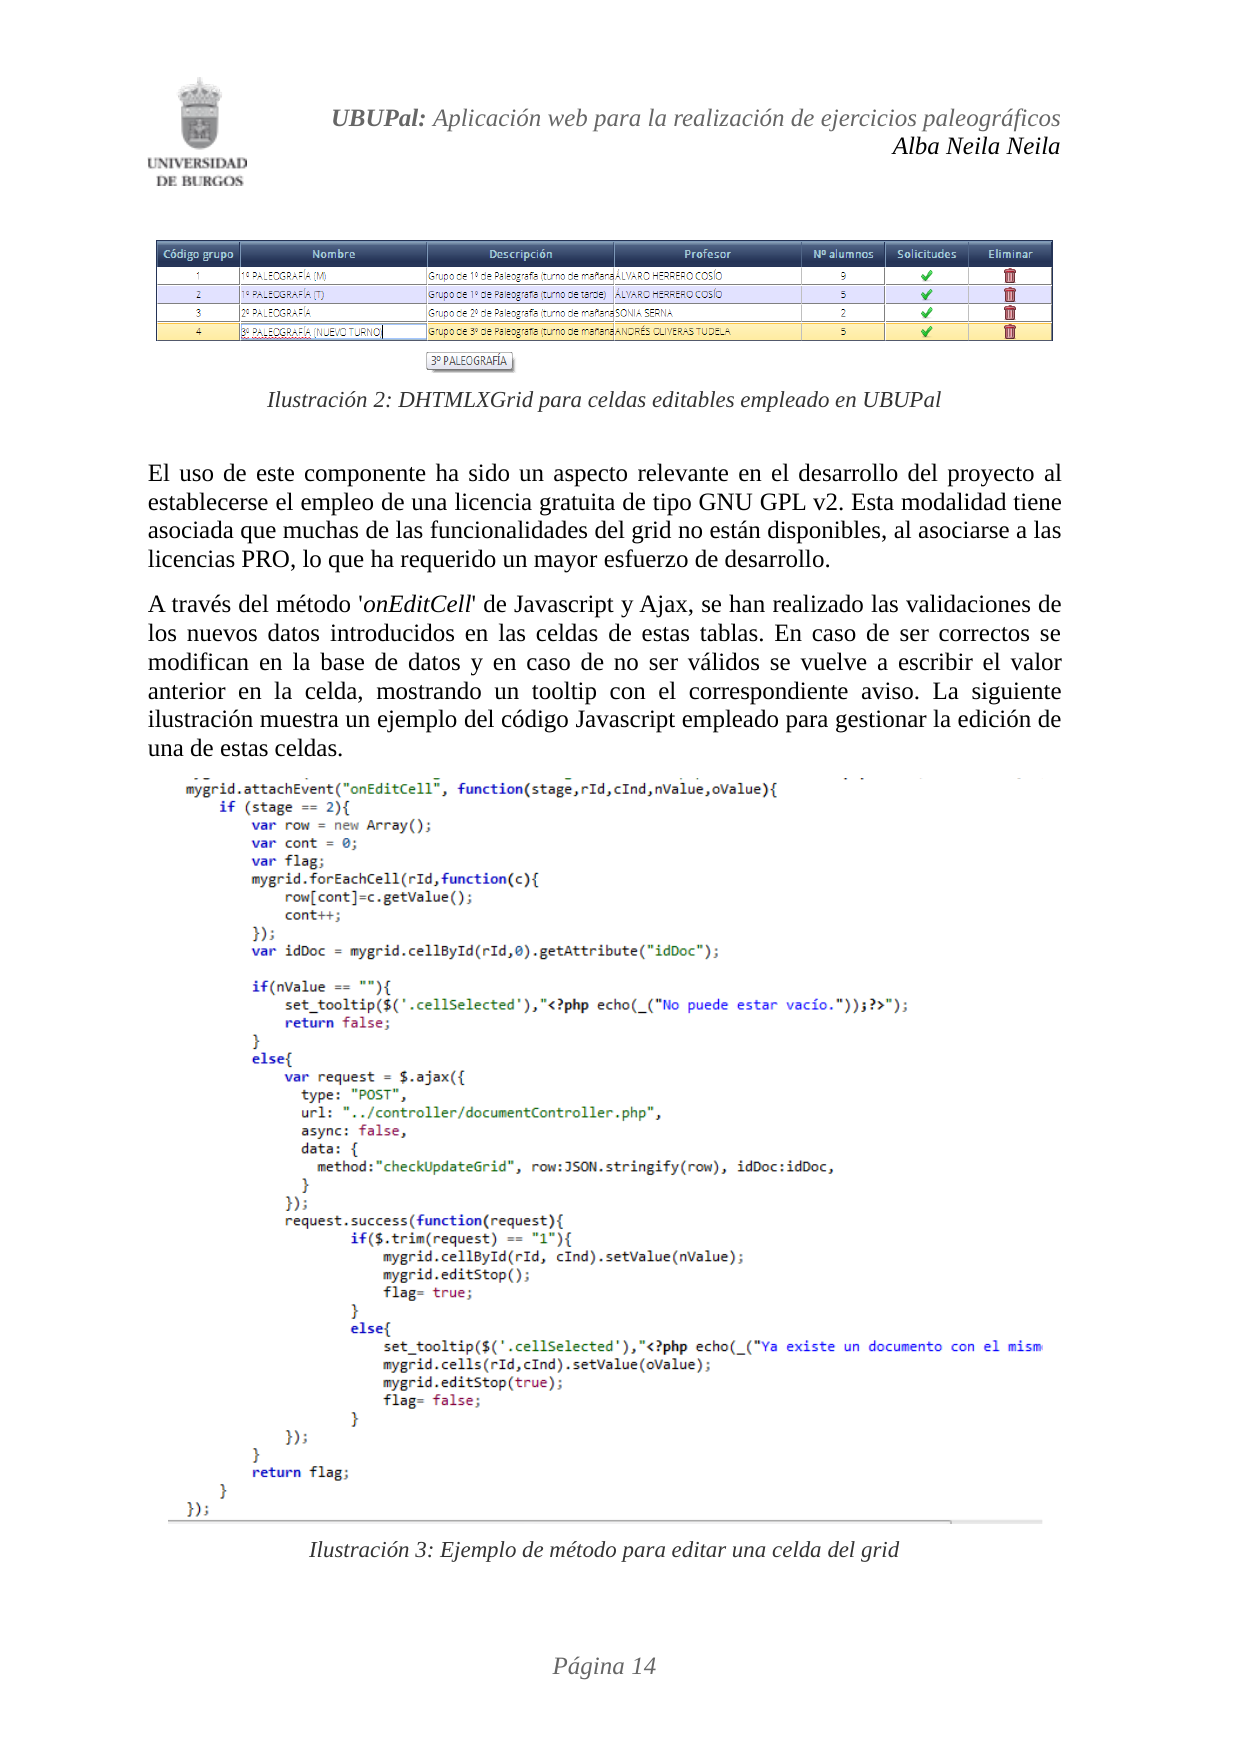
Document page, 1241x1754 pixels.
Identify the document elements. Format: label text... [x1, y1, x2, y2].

picture [168, 778, 1043, 1524]
text El uso de este componente ha sido un aspecto relevante en el desarrollo del proyecto al establecerse el empleo de una licencia gratuita de tipo GNU GPL v2. Esta modalidad tiene asociada que muchas de las funcionalidades del grid no están disponibles, al asociarse a las licencias PRO, lo que ha requerido un mayor esfuerzo de desarrollo. [148, 458, 1063, 573]
picture [147, 77, 247, 186]
text Ilustración 3: Ejemplo de método para editar una celda del grid [168, 1524, 1043, 1563]
text Ilustración 2: DHTMLXGrid para celdas editables empleado en UBUPal [150, 373, 1060, 412]
picture [150, 218, 1061, 373]
text A través del método 'onEditCell' de Javascript y Ajax, se han realizado las validaciones de los nuevos datos introducidos en las celdas de estas tablas. En caso de ser correctos se modifican en la base de datos y en caso de no ser válidos se vuelve a escribir el valor anterior en la celda, mostrando un tooltip con el correspondiente aviso. La siguiente ilustración muestra un ejemplo del código Javascript empleado para gestionar la edición de una de estas celdas. [148, 589, 1063, 762]
